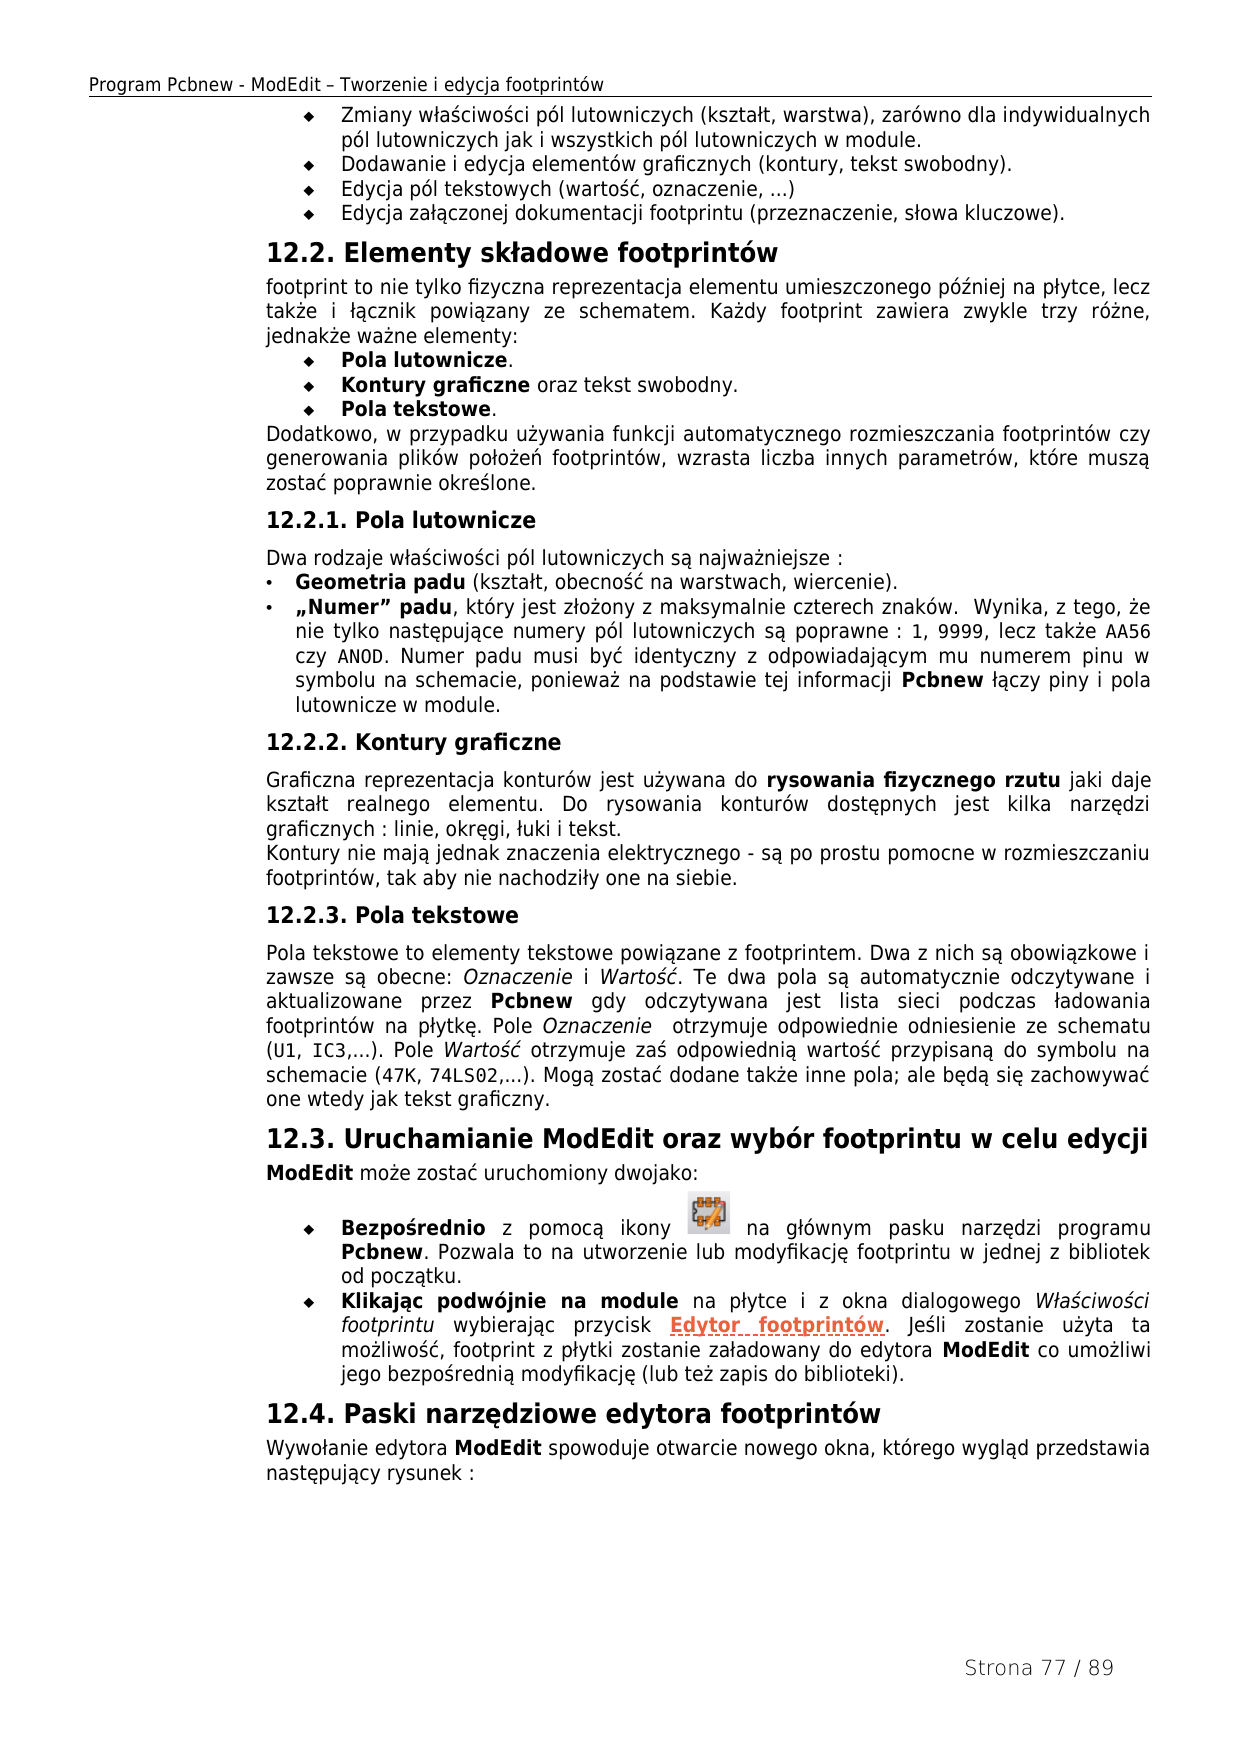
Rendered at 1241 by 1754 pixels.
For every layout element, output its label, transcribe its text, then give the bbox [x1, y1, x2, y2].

list Dodawanie i edycja elementów graficznych (kontury, tekst swobodny). [303, 152, 1152, 177]
text Dwa rodzaje właściwości pól lutowniczych są najważniejsze : [266, 546, 1152, 570]
subtitle Pola lutownicze [266, 507, 1152, 534]
list Bezpośrednio z pomocą ikony na głównym pasku narzędzi programu Pcbnew. Pozwala to na utworzenie lub modyfikację footprintu w jednej z bibliotek od początku. [303, 1186, 1152, 1289]
list Edycja załączonej dokumentacji footprintu (przeznaczenie, słowa kluczowe). [303, 201, 1152, 226]
subtitle Uruchamianie ModEdit oraz wybór footprintu w celu edycji [266, 1124, 1152, 1155]
text Dodatkowo, w przypadku używania funkcji automatycznego rozmieszczania footprintów czy generowania plików położeń footprintów, wzrasta liczba innych parametrów, które muszą zostać poprawnie określone. [266, 422, 1152, 495]
list Edycja pól tekstowych (wartość, oznaczenie, ...) [303, 177, 1152, 201]
text Pola tekstowe to elementy tekstowe powiązane z footprintem. Dwa z nich są obowiązkowe i zawsze są obecne: Oznaczenie i Wartość. Te dwa pola są automatycznie odczytywane i aktualizowane przez Pcbnew gdy odczytywana jest lista sieci podczas ładowania footprintów na płytkę. Pole Oznaczenie otrzymuje odpowiednie odniesienie ze schematu (U1, IC3,...). Pole Wartość otrzymuje zaś odpowiednią wartość przypisaną do symbolu na schemacie (47K, 74LS02,...). Mogą zostać dodane także inne pola; ale będą się zachowywać one wtedy jak tekst graficzny. [266, 941, 1152, 1112]
list Klikając podwójnie na module na płytce i z okna dialogowego Właściwości footprintu wybierając przycisk Edytor footprintów. Jeśli zostanie użyta ta możliwość, footprint z płytki zostanie załadowany do edytora ModEdit co umożliwi jego bezpośrednią modyfikację (lub też zapis do biblioteki). [303, 1289, 1152, 1387]
list „Numer” padu, który jest złożony z maksymalnie czterech znaków. Wynika, z tego, że nie tylko następujące numery pól lutowniczych są poprawne : 1, 9999, lecz także AA56 czy ANOD. Numer padu musi być identyczny z odpowiadającym mu numerem pinu w symbolu na schemacie, ponieważ na podstawie tej informacji Pcbnew łączy piny i pola lutownicze w module. [266, 595, 1152, 717]
subtitle Paski narzędziowe edytora footprintów [266, 1398, 1152, 1430]
text footprint to nie tylko fizyczna reprezentacja elementu umieszczonego później na płytce, lecz także i łącznik powiązany ze schematem. Każdy footprint zawiera zwykle trzy różne, jednakże ważne elementy: [266, 275, 1152, 348]
subtitle Pola tekstowe [266, 902, 1152, 929]
subtitle Kontury graficzne [266, 729, 1152, 756]
text Graficzna reprezentacja konturów jest używana do rysowania fizycznego rzutu jaki daje kształt realnego elementu. Do rysowania konturów dostępnych jest kilka narzędzi graficznych : linie, okręgi, łuki i tekst. [266, 768, 1152, 841]
list Pola lutownicze. [303, 348, 1152, 373]
list Zmiany właściwości pól lutowniczych (kształt, warstwa), zarówno dla indywidualnych pól lutowniczych jak i wszystkich pól lutowniczych w module. [303, 103, 1152, 152]
subtitle Elementy składowe footprintów [266, 237, 1152, 269]
list Geometria padu (kształt, obecność na warstwach, wiercenie). [266, 570, 1152, 595]
list Pola tekstowe. [303, 397, 1152, 422]
text Kontury nie mają jednak znaczenia elektrycznego - są po prostu pomocne w rozmieszczaniu footprintów, tak aby nie nachodziły one na siebie. [266, 841, 1152, 890]
picture [687, 1191, 730, 1234]
list Kontury graficzne oraz tekst swobodny. [303, 373, 1152, 397]
text Wywołanie edytora ModEdit spowoduje otwarcie nowego okna, którego wygląd przedstawia następujący rysunek : [266, 1436, 1152, 1485]
text ModEdit może zostać uruchomiony dwojako: [266, 1161, 1152, 1186]
